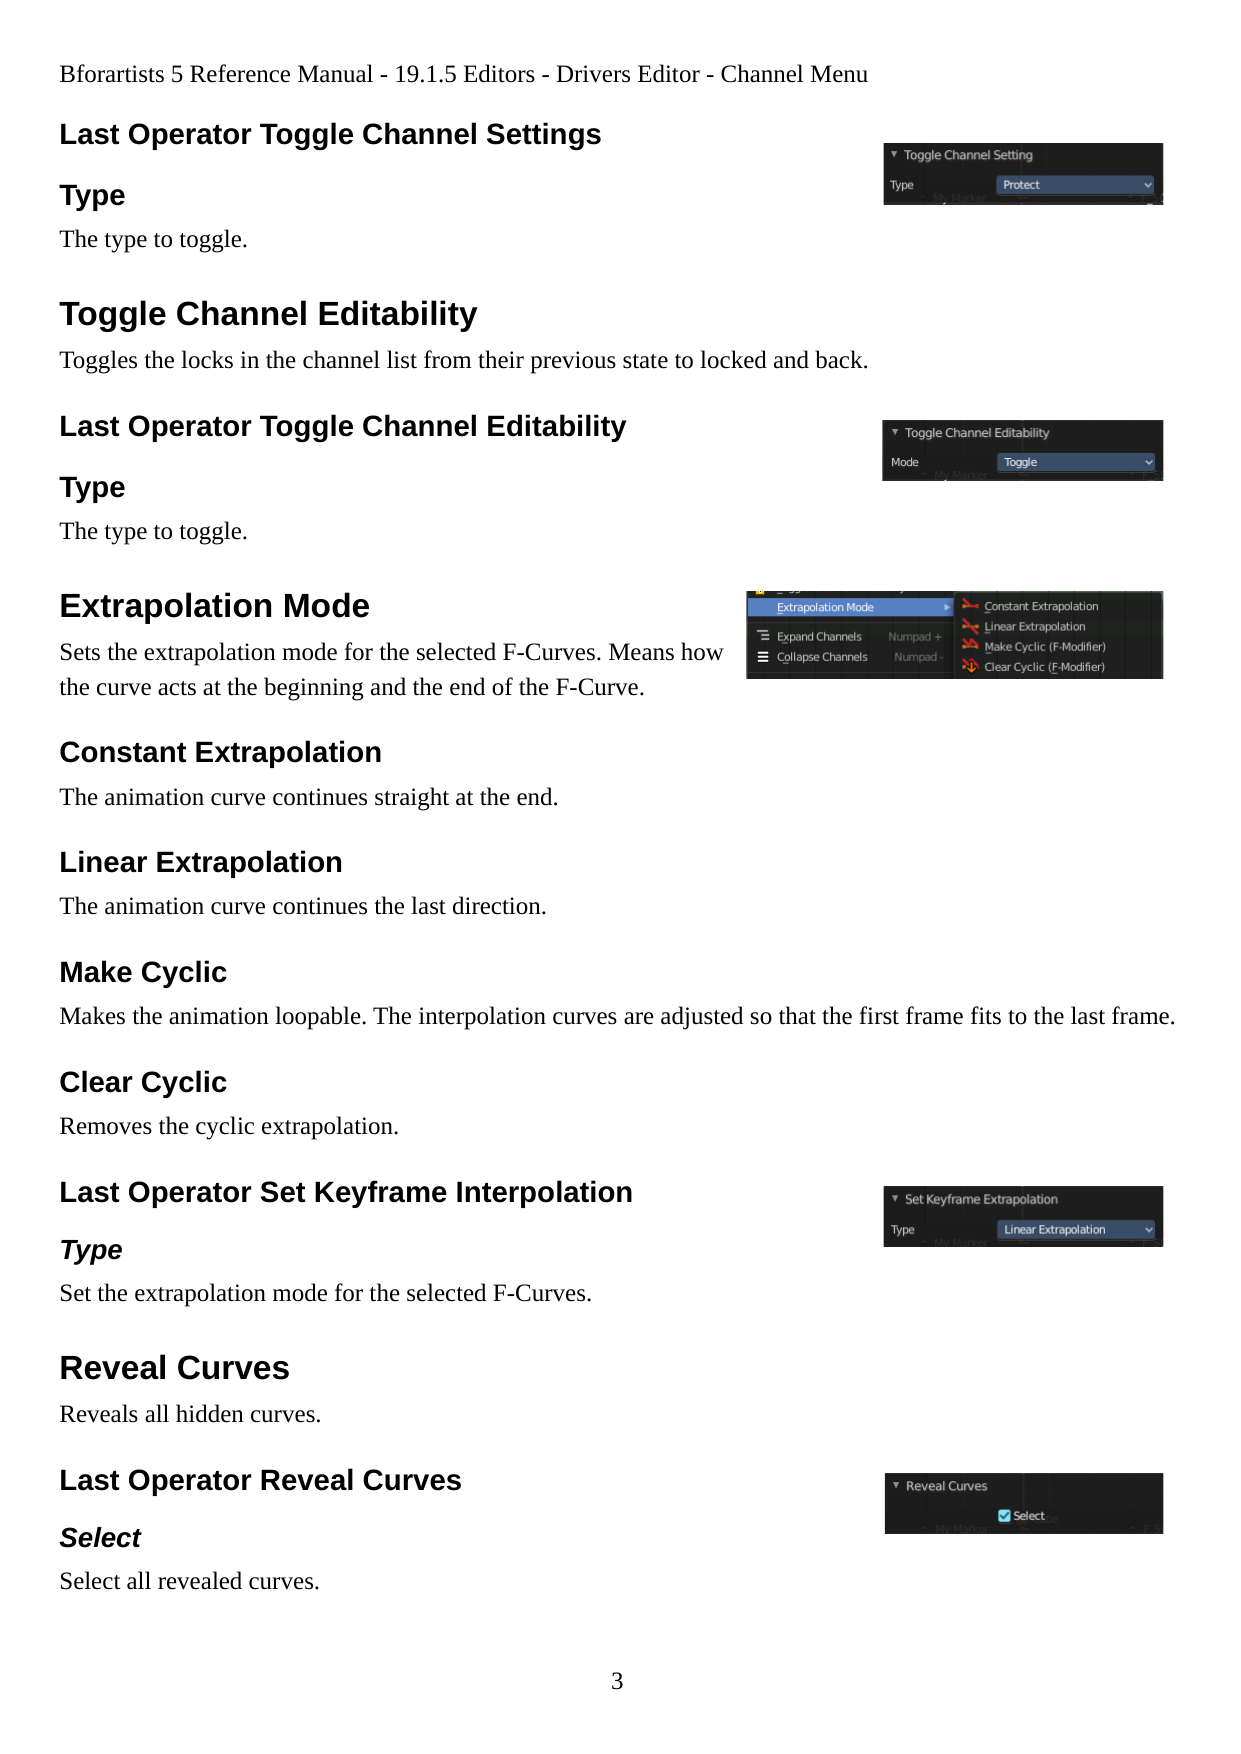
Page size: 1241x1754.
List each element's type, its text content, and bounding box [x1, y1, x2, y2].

picture [882, 420, 1164, 481]
subtitle Type [59, 1234, 1181, 1266]
text Makes the animation loopable. The interpolation curves are adjusted so that the first frame fits to the last frame. [59, 1001, 1181, 1030]
subtitle Clear Cyclic [59, 1065, 1181, 1099]
subtitle Toggle Channel Editability [59, 294, 1181, 333]
picture [746, 591, 1164, 679]
subtitle Type [59, 178, 1181, 212]
subtitle Last Operator Set Keyframe Interpolation [59, 1175, 1181, 1209]
subtitle Reveal Curves [59, 1348, 1181, 1387]
subtitle Extrapolation Mode [59, 586, 1181, 625]
subtitle Last Operator Toggle Channel Settings [59, 117, 1181, 151]
text The type to toggle. [59, 516, 1181, 545]
subtitle Linear Extrapolation [59, 845, 1181, 879]
text The animation curve continues straight at the end. [59, 782, 1181, 810]
picture [883, 143, 1164, 205]
subtitle Select [59, 1521, 1181, 1553]
text Removes the cyclic extrapolation. [59, 1111, 1181, 1140]
subtitle Last Operator Toggle Channel Editability [59, 409, 1181, 443]
subtitle Make Cyclic [59, 955, 1181, 989]
text Toggles the locks in the channel list from their previous state to locked and back. [59, 345, 1181, 374]
subtitle Last Operator Reveal Curves [59, 1463, 1181, 1496]
picture [883, 1186, 1164, 1247]
text Reveals all hidden curves. [59, 1399, 1181, 1428]
text The type to toggle. [59, 224, 1181, 253]
text Sets the extrapolation mode for the selected F-Curves. Means how the curve acts at the beginning and the end of the F-Curve. [59, 637, 1181, 700]
picture [884, 1473, 1164, 1534]
subtitle Constant Extrapolation [59, 735, 1181, 769]
text The animation curve continues the last direction. [59, 891, 1181, 920]
text Select all revealed curves. [59, 1566, 1181, 1594]
subtitle Type [59, 470, 1181, 504]
text Set the extrapolation mode for the selected F-Curves. [59, 1278, 1181, 1307]
